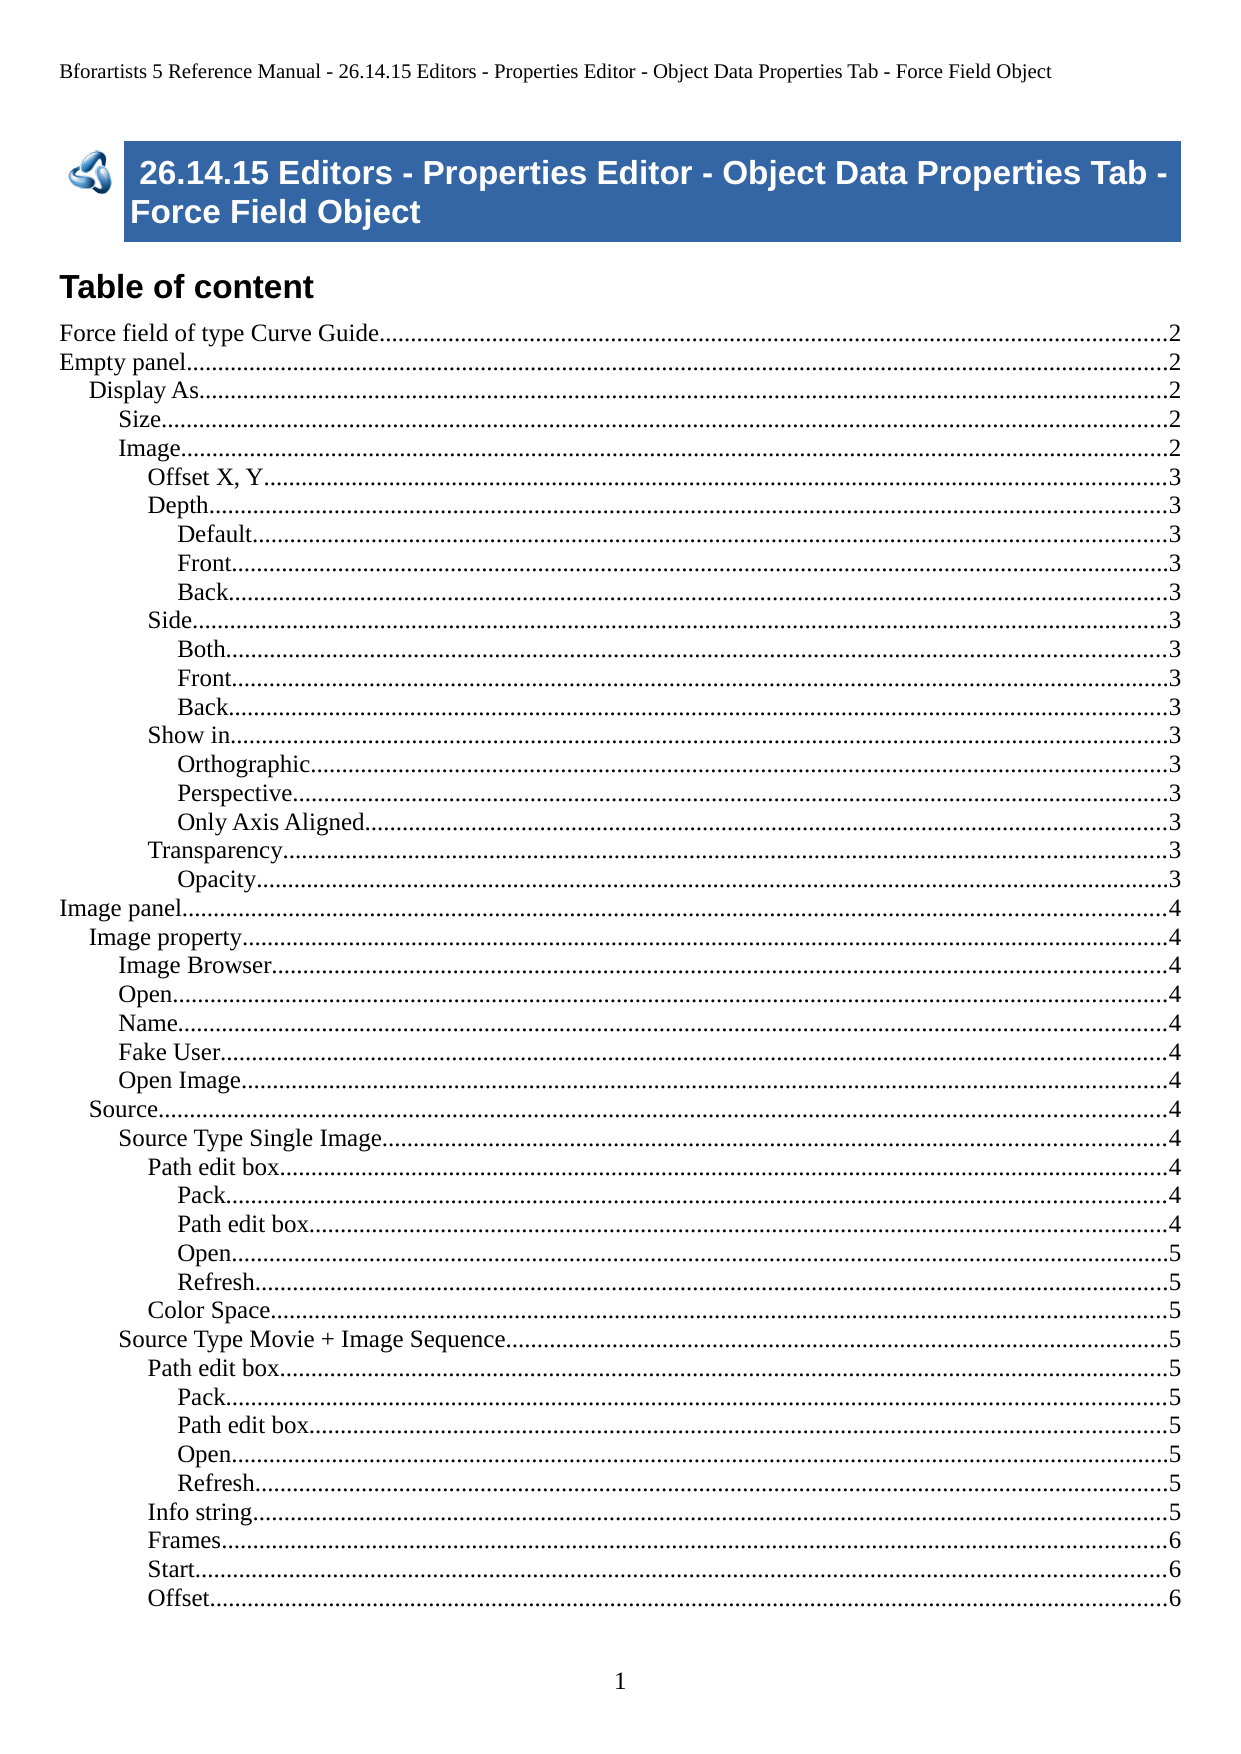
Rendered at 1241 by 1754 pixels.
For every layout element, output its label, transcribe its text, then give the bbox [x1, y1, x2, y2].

text Front 3 [177, 663, 1181, 692]
text Pack 5 [177, 1382, 1181, 1410]
text Perspective 3 [177, 778, 1181, 807]
text Front 3 [177, 548, 1181, 577]
text Orthographic 3 [177, 749, 1181, 778]
text Source Type Movie + Image Sequence 5 [118, 1324, 1181, 1353]
text Info string 5 [147, 1497, 1181, 1525]
text Offset X, Y 3 [147, 462, 1181, 490]
text Refresh 5 [177, 1468, 1181, 1497]
text Default 3 [177, 519, 1181, 548]
text Path edit box 5 [177, 1410, 1181, 1439]
text Transparency 3 [147, 835, 1181, 864]
text Start 6 [147, 1554, 1181, 1583]
text Path edit box 4 [147, 1152, 1181, 1180]
text Path edit box 4 [177, 1209, 1181, 1238]
text Open Image 4 [118, 1065, 1181, 1094]
picture [65, 147, 114, 197]
text Open 5 [177, 1439, 1181, 1468]
subtitle Table of content [59, 267, 1181, 305]
table_header [59, 141, 124, 242]
text Refresh 5 [177, 1267, 1181, 1295]
text Fake User 4 [118, 1037, 1181, 1065]
text Name 4 [118, 1008, 1181, 1037]
text Back 3 [177, 692, 1181, 720]
text Color Space 5 [147, 1295, 1181, 1324]
text Show in 3 [147, 720, 1181, 749]
text Size 2 [118, 404, 1181, 433]
text Both 3 [177, 634, 1181, 663]
text Image property 4 [88, 922, 1181, 950]
text Source Type Single Image 4 [118, 1123, 1181, 1152]
text Only Axis Aligned 3 [177, 807, 1181, 835]
text Depth 3 [147, 490, 1181, 519]
text Empty panel 2 [59, 347, 1181, 375]
text Opacity 3 [177, 864, 1181, 893]
text Side 3 [147, 605, 1181, 634]
text Image panel 4 [59, 893, 1181, 922]
text Image Browser 4 [118, 950, 1181, 979]
text Source 4 [88, 1094, 1181, 1123]
text Open 5 [177, 1238, 1181, 1267]
text Frames 6 [147, 1525, 1181, 1554]
text Open 4 [118, 979, 1181, 1008]
text Path edit box 5 [147, 1353, 1181, 1382]
table_header 26.14.15 Editors - Properties Editor - Object Data Properties Tab - Force Field Object [124, 141, 1181, 242]
text Offset 6 [147, 1583, 1181, 1612]
text Back 3 [177, 577, 1181, 605]
text Pack 4 [177, 1180, 1181, 1209]
text Image 2 [118, 433, 1181, 462]
text Display As 2 [88, 375, 1181, 404]
text Force field of type Curve Guide 2 [59, 318, 1181, 347]
